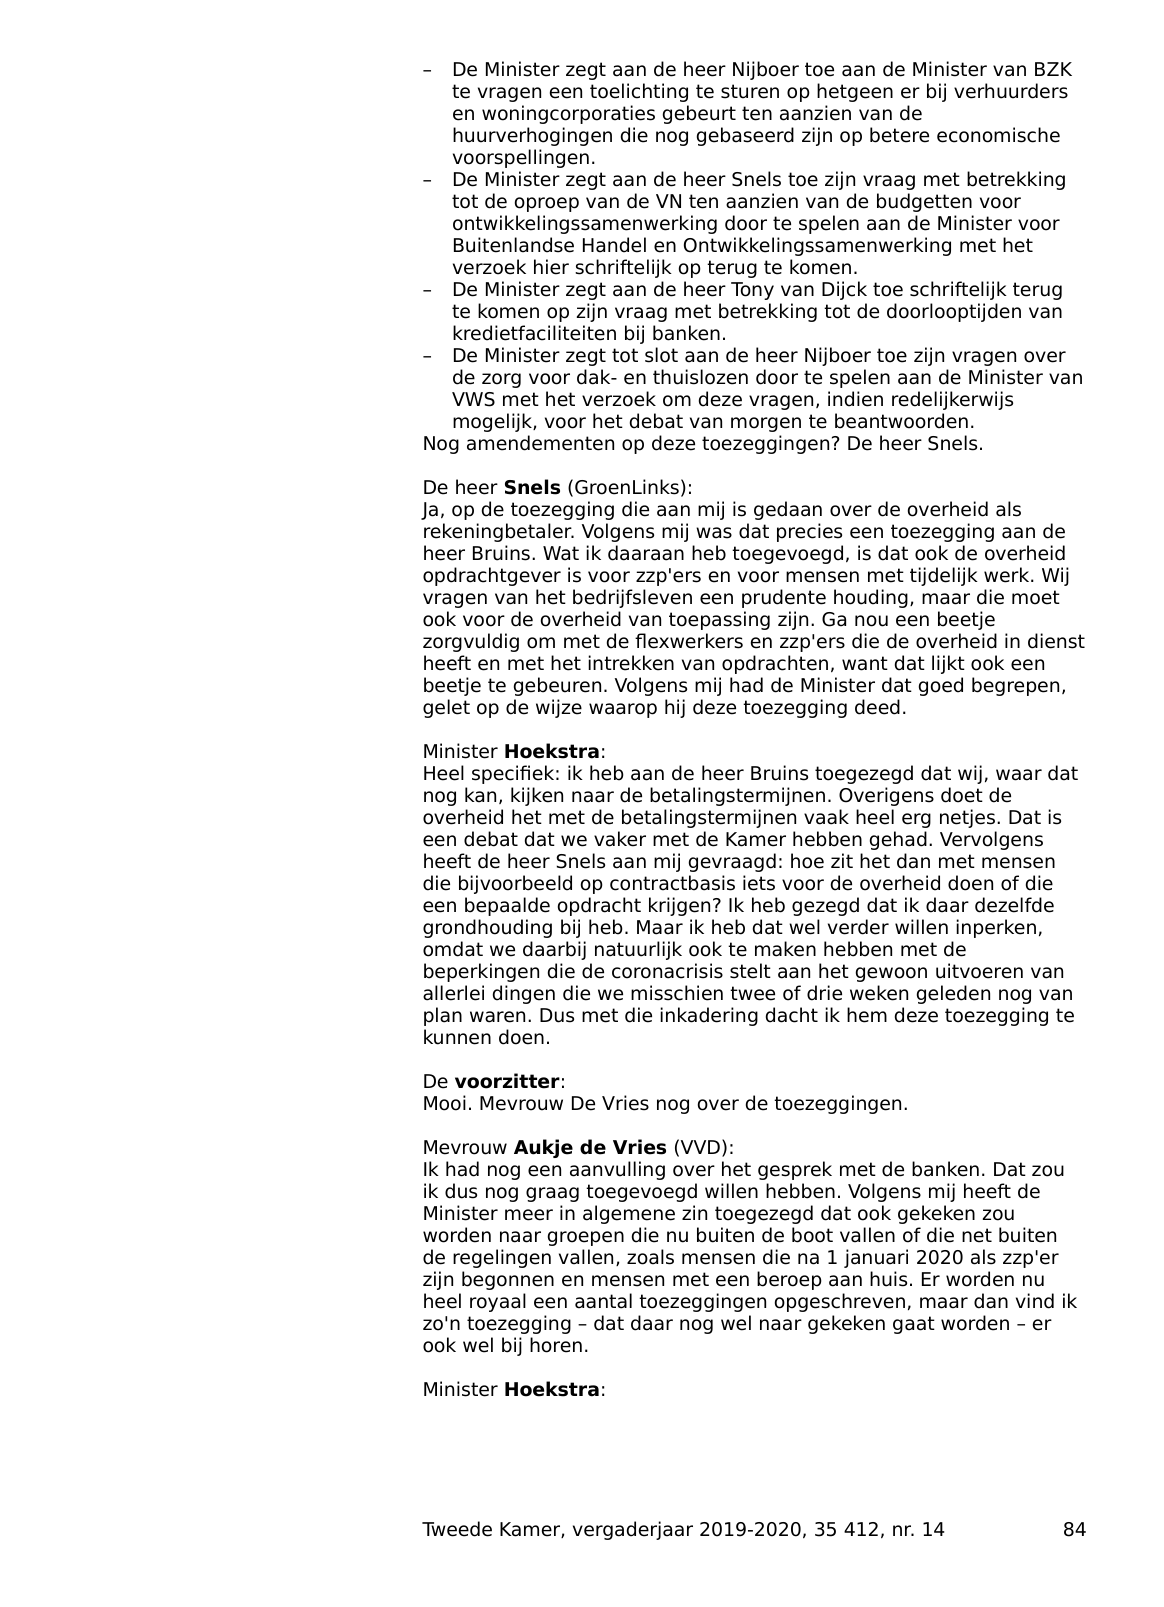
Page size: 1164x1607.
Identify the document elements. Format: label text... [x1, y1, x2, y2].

text Heel specifiek: ik heb aan de heer Bruins toegezegd dat wij, waar dat nog kan, kijken naar de betalingstermijnen. Overigens doet de overheid het met de betalingstermijnen vaak heel erg netjes. Dat is een debat dat we vaker met de Kamer hebben gehad. Vervolgens heeft de heer Snels aan mij gevraagd: hoe zit het dan met mensen die bijvoorbeeld op contractbasis iets voor de overheid doen of die een bepaalde opdracht krijgen? Ik heb gezegd dat ik daar dezelfde grondhouding bij heb. Maar ik heb dat wel verder willen inperken, omdat we daarbij natuurlijk ook te maken hebben met de beperkingen die de coronacrisis stelt aan het gewoon uitvoeren van allerlei dingen die we misschien twee of drie weken geleden nog van plan waren. Dus met die inkadering dacht ik hem deze toezegging te kunnen doen. [422, 763, 1087, 1048]
text Ja, op de toezegging die aan mij is gedaan over de overheid als rekeningbetaler. Volgens mij was dat precies een toezegging aan de heer Bruins. Wat ik daaraan heb toegevoegd, is dat ook de overheid opdrachtgever is voor zzp'ers en voor mensen met tijdelijk werk. Wij vragen van het bedrijfsleven een prudente houding, maar die moet ook voor de overheid van toepassing zijn. Ga nou een beetje zorgvuldig om met de flexwerkers en zzp'ers die de overheid in dienst heeft en met het intrekken van opdrachten, want dat lijkt ook een beetje te gebeuren. Volgens mij had de Minister dat goed begrepen, gelet op de wijze waarop hij deze toezegging deed. [422, 499, 1087, 719]
text Mevrouw Aukje de Vries (VVD): [422, 1137, 1087, 1159]
text Minister Hoekstra: [422, 741, 1087, 763]
text Nog amendementen op deze toezeggingen? De heer Snels. [422, 433, 1087, 455]
text Mooi. Mevrouw De Vries nog over de toezeggingen. [422, 1093, 1087, 1115]
text Ik had nog een aanvulling over het gesprek met de banken. Dat zou ik dus nog graag toegevoegd willen hebben. Volgens mij heeft de Minister meer in algemene zin toegezegd dat ook gekeken zou worden naar groepen die nu buiten de boot vallen of die net buiten de regelingen vallen, zoals mensen die na 1 januari 2020 als zzp'er zijn begonnen en mensen met een beroep aan huis. Er worden nu heel royaal een aantal toezeggingen opgeschreven, maar dan vind ik zo'n toezegging – dat daar nog wel naar gekeken gaat worden – er ook wel bij horen. [422, 1159, 1087, 1357]
text – De Minister zegt aan de heer Snels toe zijn vraag met betrekking tot de oproep van de VN ten aanzien van de budgetten voor ontwikkelingssamenwerking door te spelen aan de Minister voor Buitenlandse Handel en Ontwikkelingssamenwerking met het verzoek hier schriftelijk op terug te komen. [422, 169, 1087, 279]
text De voorzitter: [422, 1071, 1087, 1093]
text – De Minister zegt tot slot aan de heer Nijboer toe zijn vragen over de zorg voor dak- en thuislozen door te spelen aan de Minister van VWS met het verzoek om deze vragen, indien redelijkerwijs mogelijk, voor het debat van morgen te beantwoorden. [422, 345, 1087, 433]
text – De Minister zegt aan de heer Tony van Dijck toe schriftelijk terug te komen op zijn vraag met betrekking tot de doorlooptijden van kredietfaciliteiten bij banken. [422, 279, 1087, 345]
text Minister Hoekstra: [422, 1379, 1087, 1401]
text – De Minister zegt aan de heer Nijboer toe aan de Minister van BZK te vragen een toelichting te sturen op hetgeen er bij verhuurders en woningcorporaties gebeurt ten aanzien van de huurverhogingen die nog gebaseerd zijn op betere economische voorspellingen. [422, 59, 1087, 169]
text De heer Snels (GroenLinks): [422, 477, 1087, 499]
